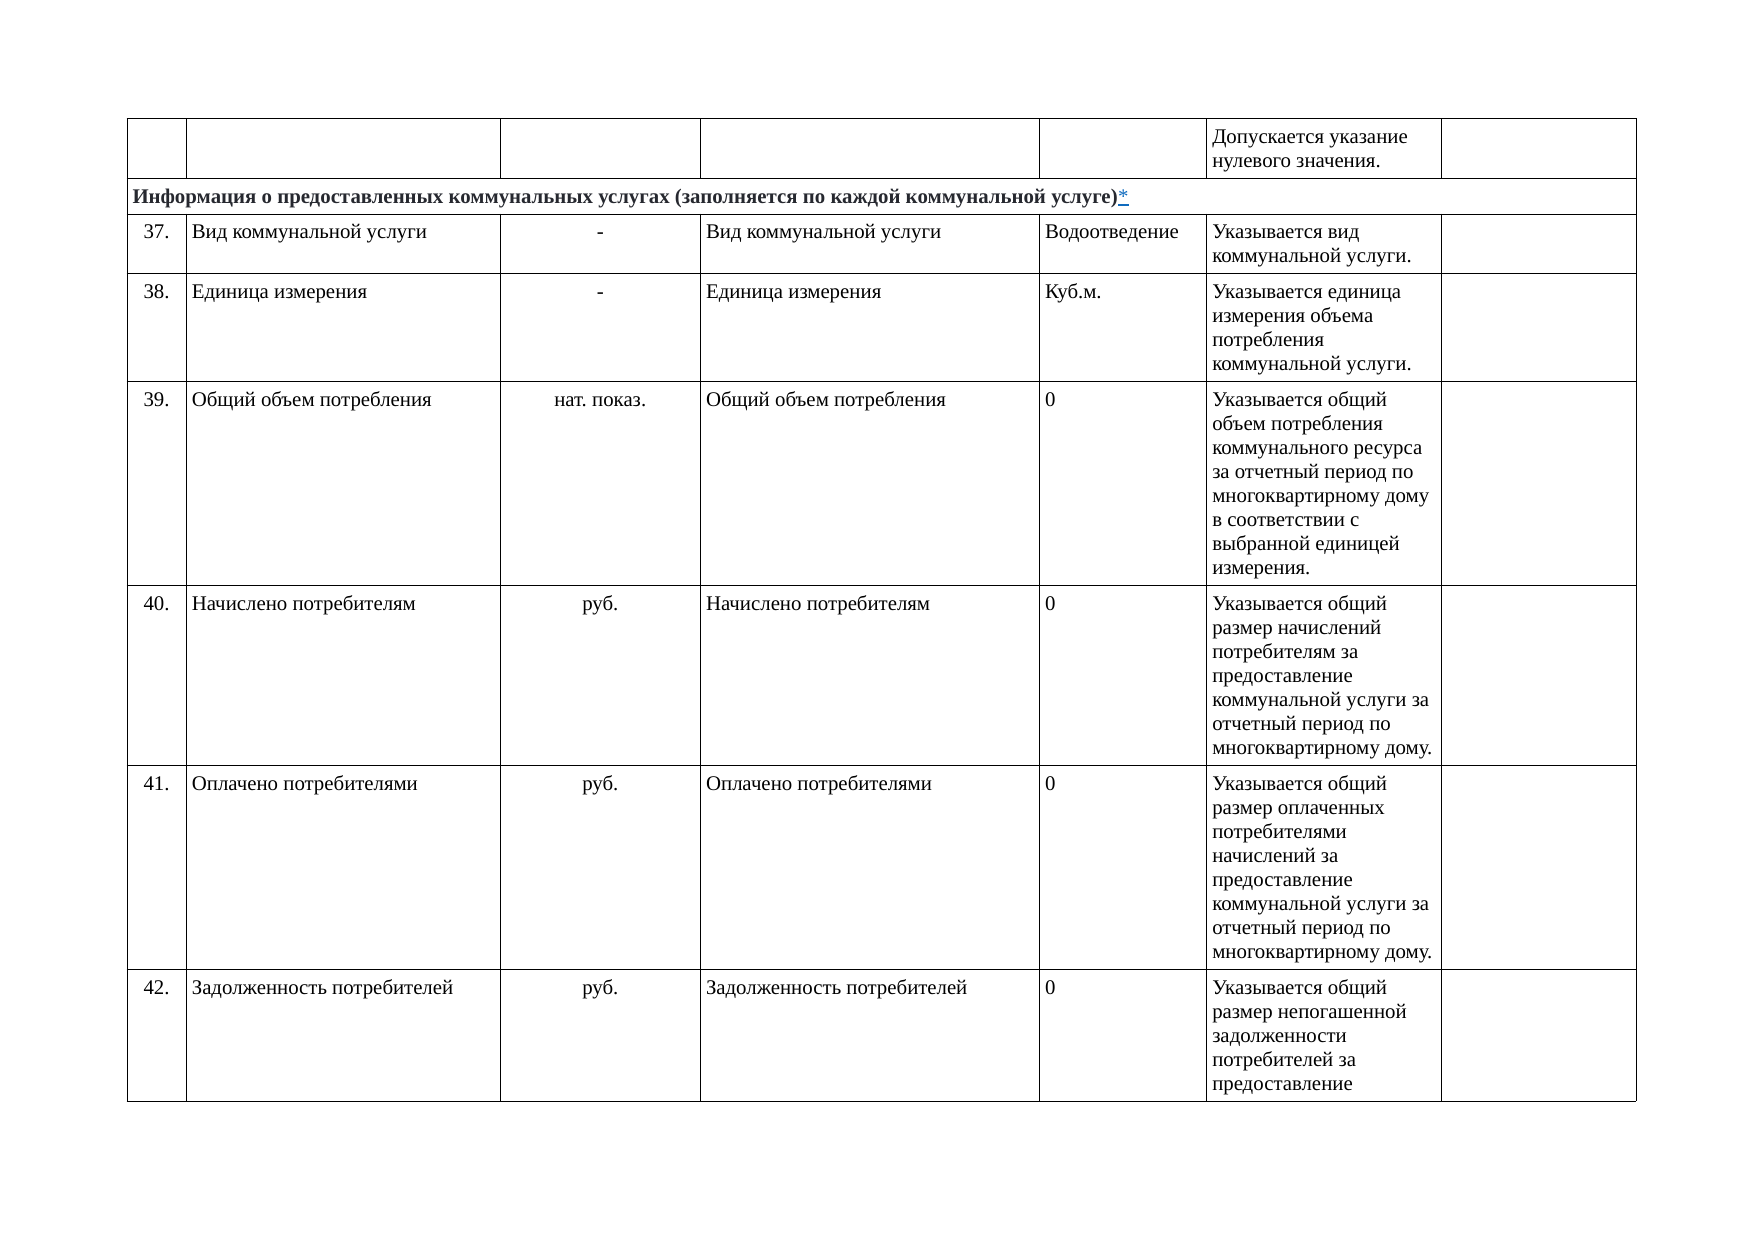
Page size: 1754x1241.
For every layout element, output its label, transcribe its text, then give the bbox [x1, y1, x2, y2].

table_cell [128, 119, 186, 178]
table_cell руб. [501, 586, 700, 765]
table_cell Информация о предоставленных коммунальных услугах (заполняется по каждой коммунальной услуге)* [128, 179, 1636, 213]
table_cell [1442, 274, 1636, 381]
table_cell Указывается общий размер непогашенной задолженности потребителей за предоставление [1207, 970, 1441, 1101]
table_cell Начислено потребителям [701, 586, 1039, 765]
table_cell [1040, 119, 1206, 178]
table_cell Единица измерения [187, 274, 500, 381]
table_cell 40. [128, 586, 186, 765]
table_cell Указывается вид коммунальной услуги. [1207, 215, 1441, 273]
table_cell - [501, 215, 700, 273]
table_cell Задолженность потребителей [187, 970, 500, 1101]
table_cell Указывается общий размер начислений потребителям за предоставление коммунальной услуги за отчетный период по многоквартирному дому. [1207, 586, 1441, 765]
table_cell [1442, 382, 1636, 585]
table_cell 37. [128, 215, 186, 273]
table_cell Общий объем потребления [701, 382, 1039, 585]
table_cell 42. [128, 970, 186, 1101]
table_cell руб. [501, 766, 700, 969]
table_cell руб. [501, 970, 700, 1101]
table_cell [1442, 766, 1636, 969]
table_cell Указывается единица измерения объема потребления коммунальной услуги. [1207, 274, 1441, 381]
table_cell 39. [128, 382, 186, 585]
table_cell [187, 119, 500, 178]
table_cell [1442, 119, 1636, 178]
table_cell 0 [1040, 766, 1206, 969]
table_cell 38. [128, 274, 186, 381]
table_cell 0 [1040, 970, 1206, 1101]
table_cell [501, 119, 700, 178]
table_cell 0 [1040, 382, 1206, 585]
table_cell Указывается общий размер оплаченных потребителями начислений за предоставление коммунальной услуги за отчетный период по многоквартирному дому. [1207, 766, 1441, 969]
table_cell [1442, 970, 1636, 1101]
table_cell Вид коммунальной услуги [701, 215, 1039, 273]
table_cell Общий объем потребления [187, 382, 500, 585]
table_cell Куб.м. [1040, 274, 1206, 381]
table_cell Вид коммунальной услуги [187, 215, 500, 273]
table_cell Единица измерения [701, 274, 1039, 381]
table_cell Задолженность потребителей [701, 970, 1039, 1101]
table_cell 0 [1040, 586, 1206, 765]
table_cell нат. показ. [501, 382, 700, 585]
table_cell [1442, 586, 1636, 765]
table_cell Водоотведение [1040, 215, 1206, 273]
table_cell Указывается общий объем потребления коммунального ресурса за отчетный период по многоквартирному дому в соответствии с выбранной единицей измерения. [1207, 382, 1441, 585]
table_cell [701, 119, 1039, 178]
table_cell Допускается указание нулевого значения. [1207, 119, 1441, 178]
table_cell - [501, 274, 700, 381]
table_cell Оплачено потребителями [187, 766, 500, 969]
table_cell Оплачено потребителями [701, 766, 1039, 969]
table_cell 41. [128, 766, 186, 969]
table_cell [1442, 215, 1636, 273]
table_cell Начислено потребителям [187, 586, 500, 765]
